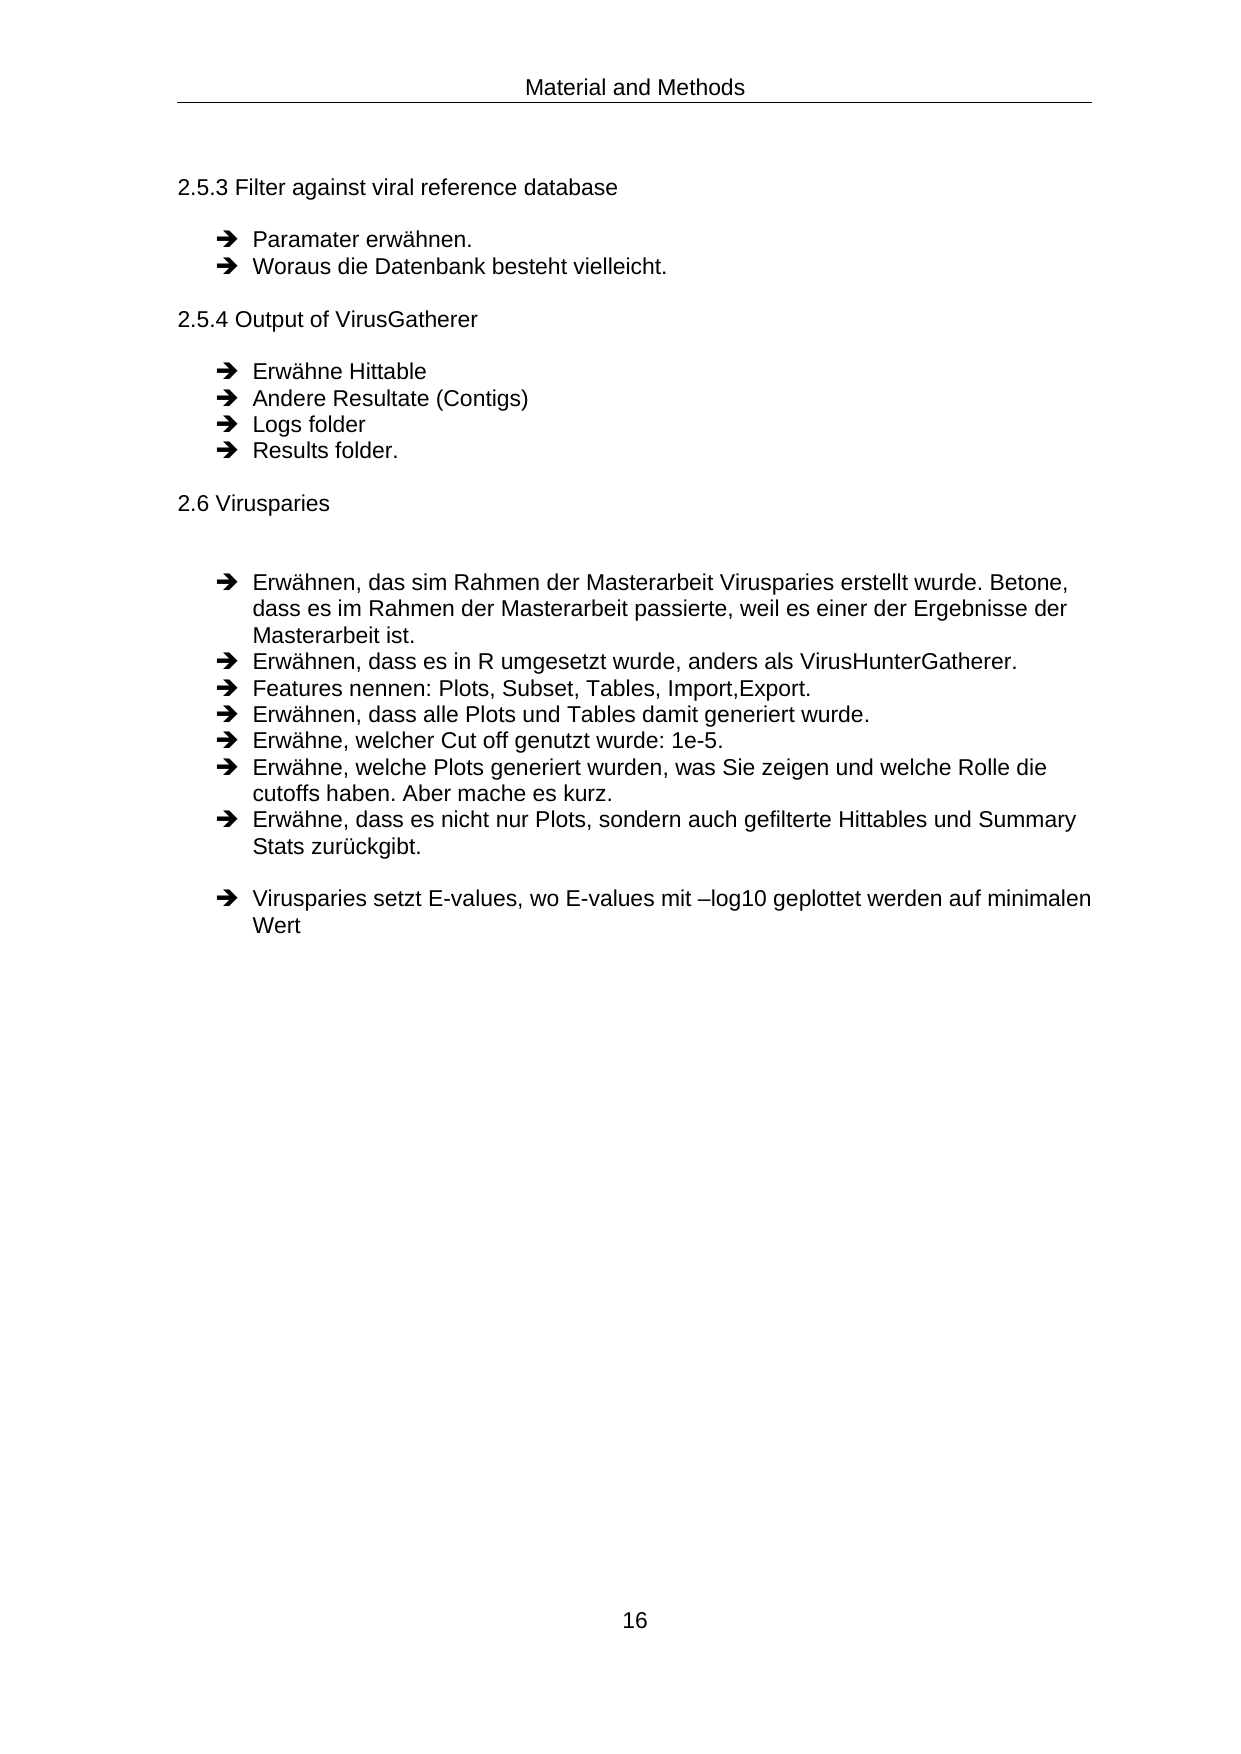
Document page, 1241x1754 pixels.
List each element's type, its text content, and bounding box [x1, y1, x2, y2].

list Erwähnen, dass es in R umgesetzt wurde, anders als VirusHunterGatherer. [215, 648, 1092, 674]
list Erwähne Hittable [215, 358, 1092, 384]
list Woraus die Datenbank besteht vielleicht. [215, 253, 1092, 279]
list Erwähne, dass es nicht nur Plots, sondern auch gefilterte Hittables und Summary Stats zurückgibt. [215, 806, 1092, 859]
text 2.6 Virusparies [177, 490, 1092, 516]
list Results folder. [215, 437, 1092, 464]
list Erwähne, welche Plots generiert wurden, was Sie zeigen und welche Rolle die cutoffs haben. Aber mache es kurz. [215, 753, 1092, 806]
text 2.5.3 Filter against viral reference database [177, 174, 1092, 200]
list Logs folder [215, 411, 1092, 437]
list Features nennen: Plots, Subset, Tables, Import,Export. [215, 674, 1092, 701]
list Erwähnen, dass alle Plots und Tables damit generiert wurde. [215, 701, 1092, 727]
list Erwähne, welcher Cut off genutzt wurde: 1e-5. [215, 727, 1092, 753]
text 2.5.4 Output of VirusGatherer [177, 306, 1092, 332]
list Erwähnen, das sim Rahmen der Masterarbeit Virusparies erstellt wurde. Betone, dass es im Rahmen der Masterarbeit passierte, weil es einer der Ergebnisse der Masterarbeit ist. [215, 569, 1092, 648]
list Paramater erwähnen. [215, 226, 1092, 253]
list Andere Resultate (Contigs) [215, 384, 1092, 411]
list Virusparies setzt E-values, wo E-values mit –log10 geplottet werden auf minimalen Wert [215, 885, 1092, 938]
